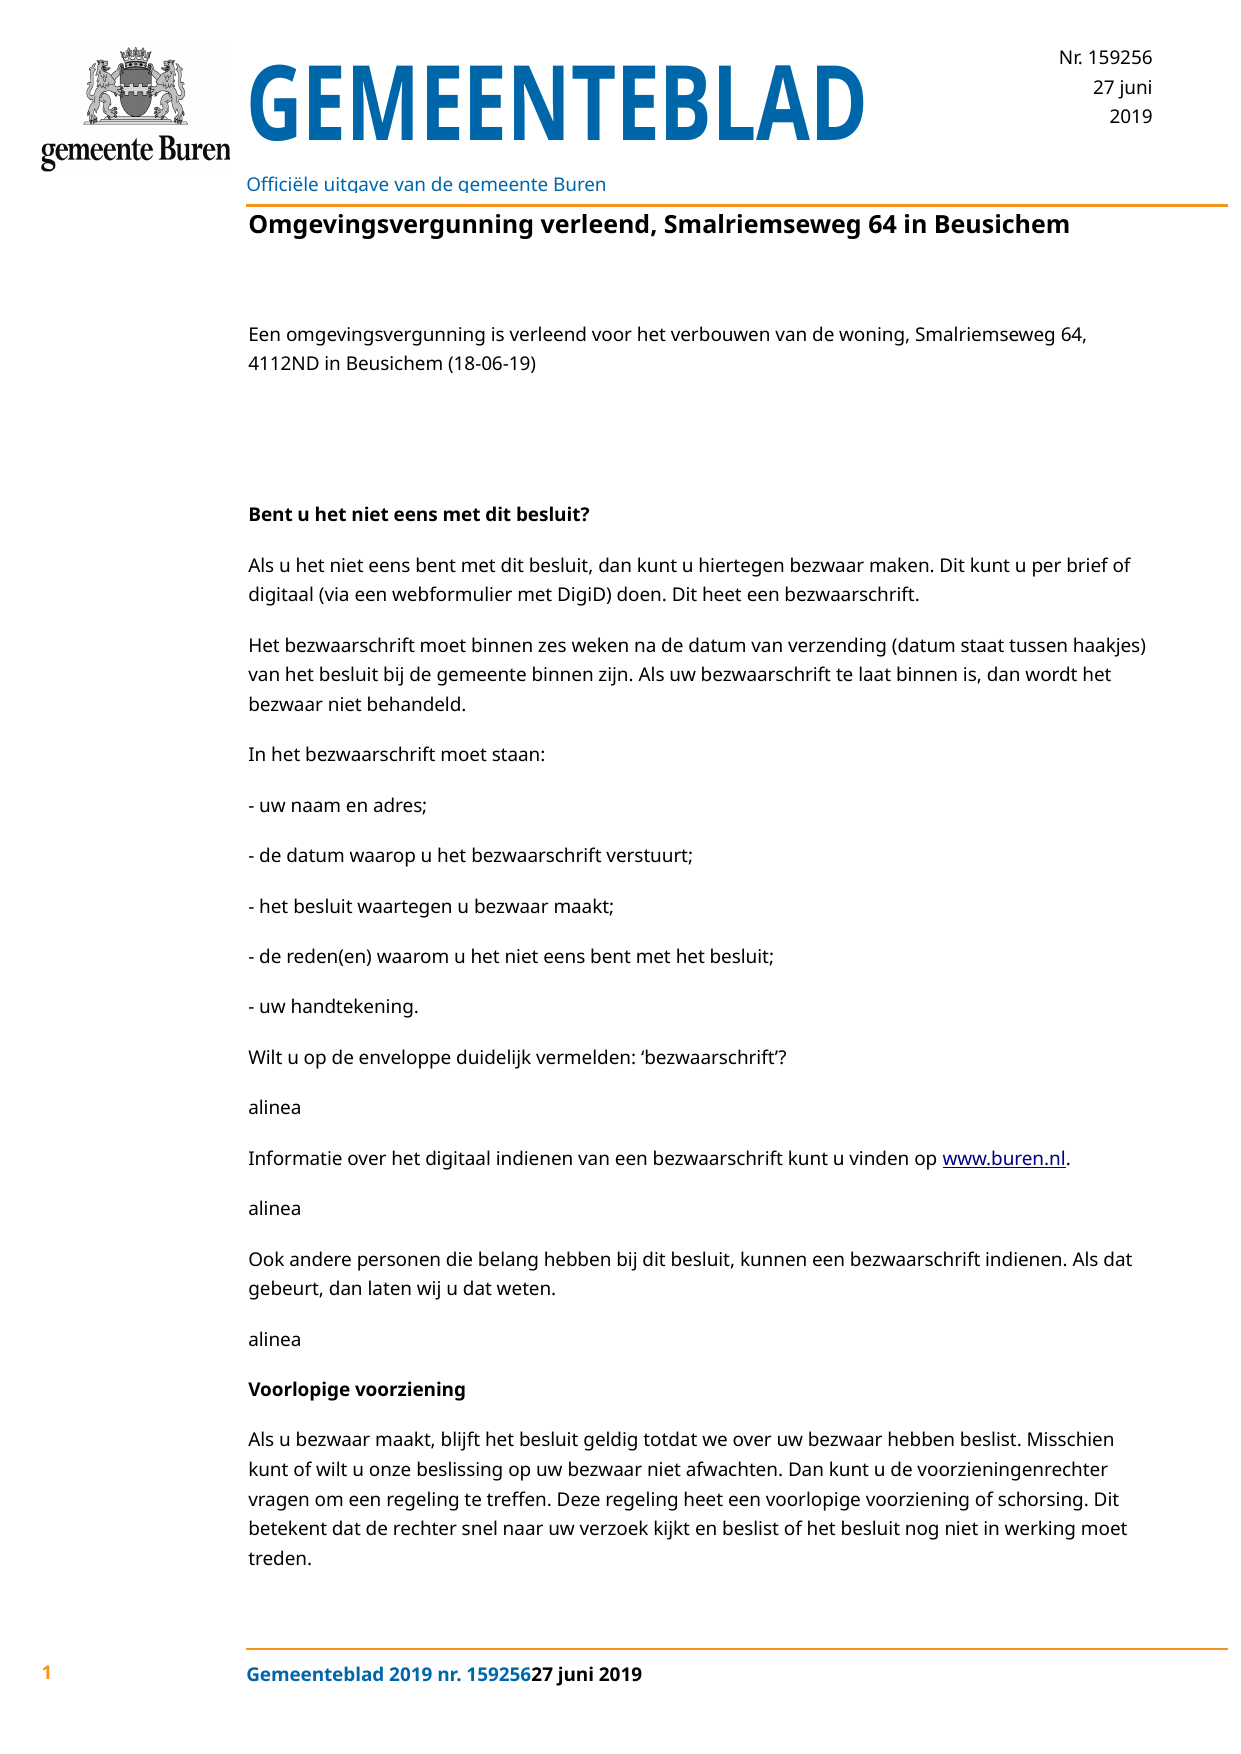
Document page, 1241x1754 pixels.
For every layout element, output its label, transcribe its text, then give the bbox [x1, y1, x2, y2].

text - uw naam en adres; [248, 792, 1152, 818]
text - het besluit waartegen u bezwaar maakt; [248, 893, 1152, 918]
text Bent u het niet eens met dit besluit? [248, 502, 1152, 527]
text Ook andere personen die belang hebben bij dit besluit, kunnen een bezwaarschrift indienen. Als dat gebeurt, dan laten wij u dat weten. [248, 1246, 1152, 1301]
text - uw handtekening. [248, 994, 1152, 1019]
text - de datum waarop u het bezwaarschrift verstuurt; [248, 842, 1152, 868]
text Informatie over het digitaal indienen van een bezwaarschrift kunt u vinden op www.buren.nl. [248, 1145, 1152, 1171]
text Het bezwaarschrift moet binnen zes weken na de datum van verzending (datum staat tussen haakjes) van het besluit bij de gemeente binnen zijn. Als uw bezwaarschrift te laat binnen is, dan wordt het bezwaar niet behandeld. [248, 632, 1152, 717]
text alinea­ [248, 1326, 1152, 1351]
text Omgevingsvergunning verleend, Smalriemseweg 64 in Beusichem [248, 207, 1152, 241]
text - de reden(en) waarom u het niet eens bent met het besluit; [248, 943, 1152, 969]
text Voorlopige voorziening [248, 1376, 1152, 1402]
text Als u bezwaar maakt, blijft het besluit geldig totdat we over uw bezwaar hebben beslist. Misschien kunt of wilt u onze beslissing op uw bezwaar niet afwachten. Dan kunt u de voorzieningenrechter vragen om een regeling te treffen. Deze regeling heet een voorlopige voorziening of schorsing. Dit betekent dat de rechter snel naar uw verzoek kijkt en beslist of het besluit nog niet in werking moet treden. [248, 1427, 1152, 1571]
text Als u het niet eens bent met dit besluit, dan kunt u hiertegen bezwaar maken. Dit kunt u per brief of digitaal (via een webformulier met DigiD) doen. Dit heet een bezwaarschrift. [248, 552, 1152, 607]
text alinea­ [248, 1094, 1152, 1120]
text Een omgevingsvergunning is verleend voor het verbouwen van de woning, Smalriemseweg 64, 4112ND in Beusichem (18-06-19) [248, 321, 1152, 376]
picture [41, 47, 231, 172]
text alinea­ [248, 1195, 1152, 1221]
text In het bezwaarschrift moet staan: [248, 742, 1152, 767]
text Wilt u op de enveloppe duidelijk vermelden: ‘bezwaarschrift’? [248, 1044, 1152, 1070]
